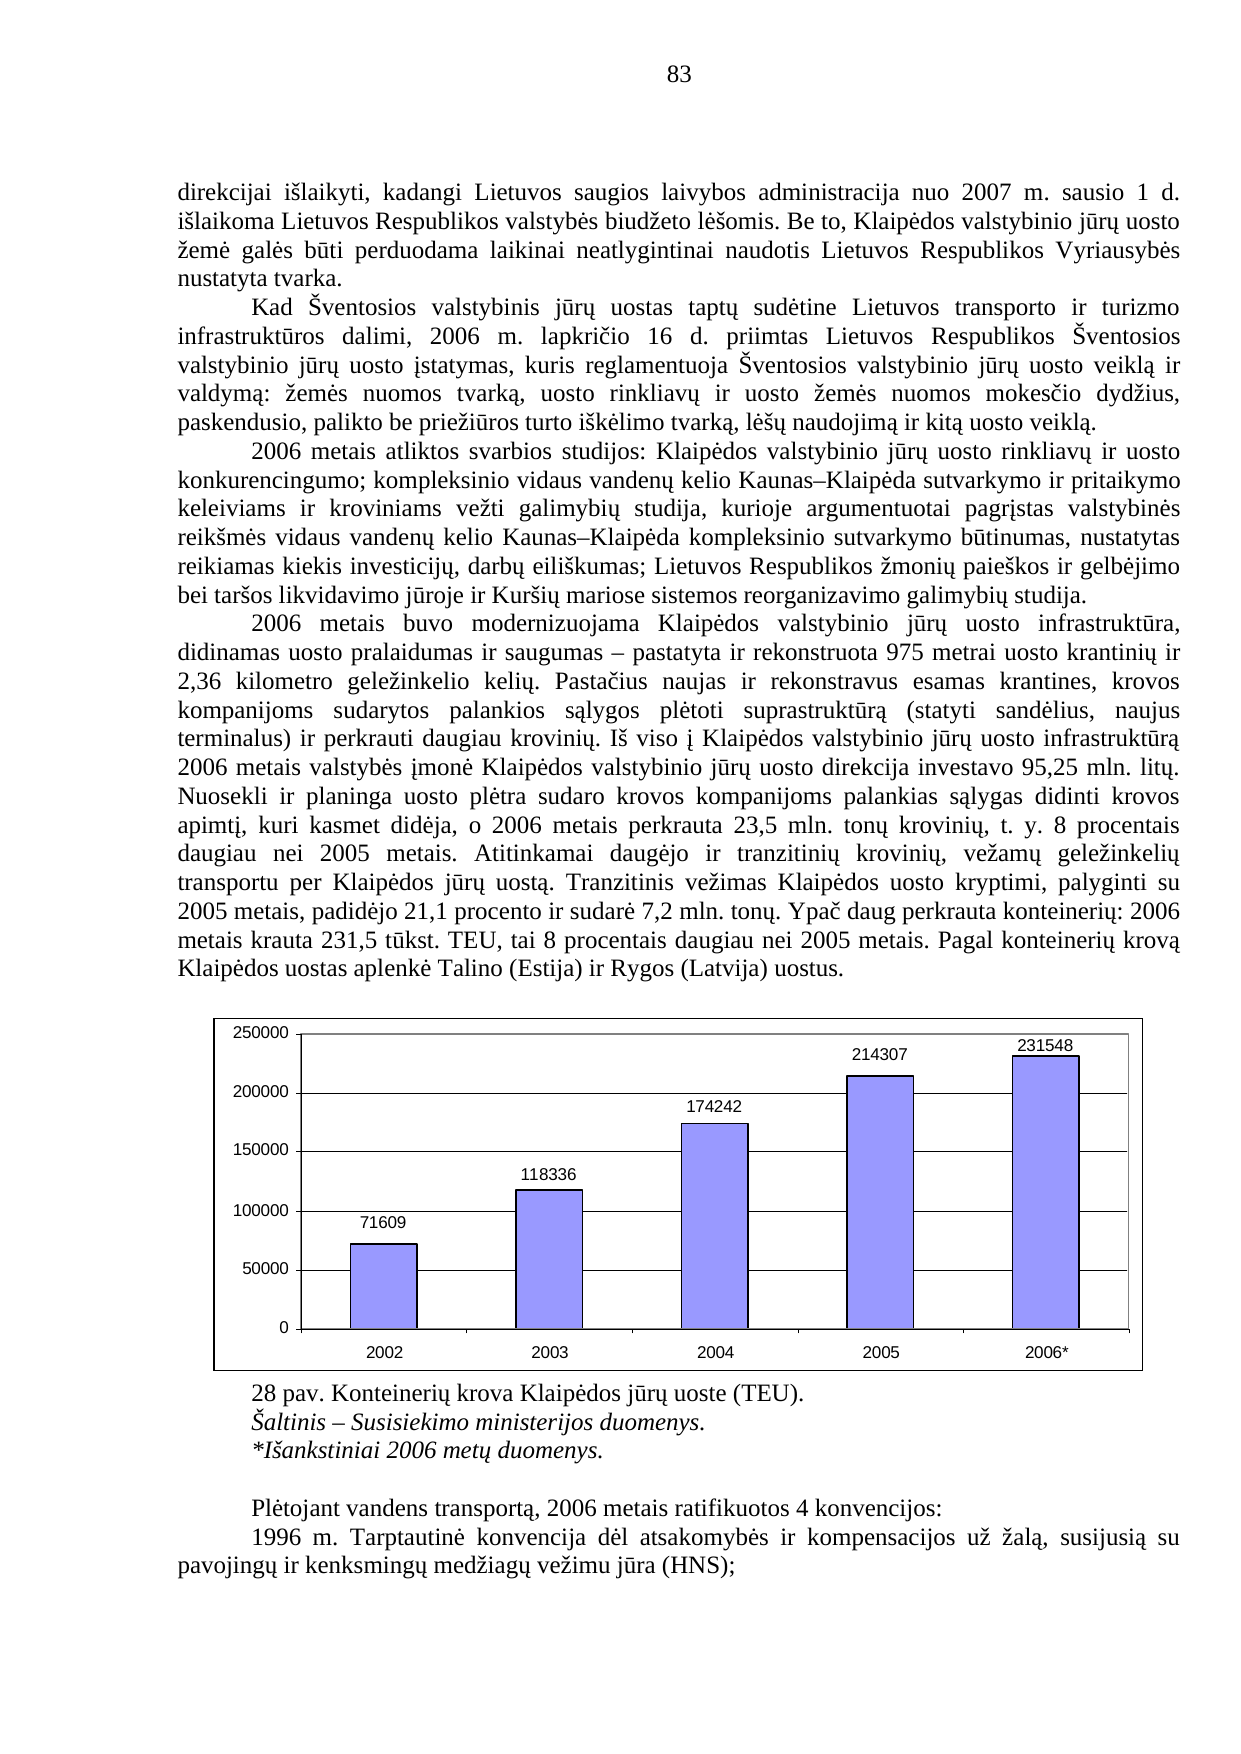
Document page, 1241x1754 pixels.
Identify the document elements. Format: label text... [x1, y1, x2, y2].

text *Išankstiniai 2006 metų duomenys. [177, 1436, 1181, 1464]
text 2006 metais atliktos svarbios studijos: Klaipėdos valstybinio jūrų uosto rinkliavų ir uosto konkurencingumo; kompleksinio vidaus vandenų kelio Kaunas–Klaipėda sutvarkymo ir pritaikymo keleiviams ir kroviniams vežti galimybių studija, kurioje argumentuotai pagrįstas valstybinės reikšmės vidaus vandenų kelio Kaunas–Klaipėda kompleksinio sutvarkymo būtinumas, nustatytas reikiamas kiekis investicijų, darbų eiliškumas; Lietuvos Respublikos žmonių paieškos ir gelbėjimo bei taršos likvidavimo jūroje ir Kuršių mariose sistemos reorganizavimo galimybių studija. [177, 436, 1181, 608]
text 1996 m. Tarptautinė konvencija dėl atsakomybės ir kompensacijos už žalą, susijusią su pavojingų ir kenksmingų medžiagų vežimu jūra (HNS); [177, 1522, 1181, 1579]
text Plėtojant vandens transportą, 2006 metais ratifikuotos 4 konvencijos: [177, 1493, 1181, 1522]
text Šaltinis – Susisiekimo ministerijos duomenys. [177, 1407, 1181, 1436]
text 2006 metais buvo modernizuojama Klaipėdos valstybinio jūrų uosto infrastruktūra, didinamas uosto pralaidumas ir saugumas – pastatyta ir rekonstruota 975 metrai uosto krantinių ir 2,36 kilometro geležinkelio kelių. Pastačius naujas ir rekonstravus esamas krantines, krovos kompanijoms sudarytos palankios sąlygos plėtoti suprastruktūrą (statyti sandėlius, naujus terminalus) ir perkrauti daugiau krovinių. Iš viso į Klaipėdos valstybinio jūrų uosto infrastruktūrą 2006 metais valstybės įmonė Klaipėdos valstybinio jūrų uosto direkcija investavo 95,25 mln. litų. Nuosekli ir planinga uosto plėtra sudaro krovos kompanijoms palankias sąlygas didinti krovos apimtį, kuri kasmet didėja, o 2006 metais perkrauta 23,5 mln. tonų krovinių, t. y. 8 procentais daugiau nei 2005 metais. Atitinkamai daugėjo ir tranzitinių krovinių, vežamų geležinkelių transportu per Klaipėdos jūrų uostą. Tranzitinis vežimas Klaipėdos uosto kryptimi, palyginti su 2005 metais, padidėjo 21,1 procento ir sudarė 7,2 mln. tonų. Ypač daug perkrauta konteinerių: 2006 metais krauta 231,5 tūkst. TEU, tai 8 procentais daugiau nei 2005 metais. Pagal konteinerių krovą Klaipėdos uostas aplenkė Talino (Estija) ir Rygos (Latvija) uostus. [177, 608, 1181, 982]
text direkcijai išlaikyti, kadangi Lietuvos saugios laivybos administracija nuo 2007 m. sausio 1 d. išlaikoma Lietuvos Respublikos valstybės biudžeto lėšomis. Be to, Klaipėdos valstybinio jūrų uosto žemė galės būti perduodama laikinai neatlygintinai naudotis Lietuvos Respublikos Vyriausybės nustatyta tvarka. [177, 177, 1181, 292]
text Kad Šventosios valstybinis jūrų uostas taptų sudėtine Lietuvos transporto ir turizmo infrastruktūros dalimi, 2006 m. lapkričio 16 d. priimtas Lietuvos Respublikos Šventosios valstybinio jūrų uosto įstatymas, kuris reglamentuoja Šventosios valstybinio jūrų uosto veiklą ir valdymą: žemės nuomos tvarką, uosto rinkliavų ir uosto žemės nuomos mokesčio dydžius, paskendusio, palikto be priežiūros turto iškėlimo tvarką, lėšų naudojimą ir kitą uosto veiklą. [177, 292, 1181, 436]
text 28 pav. Konteinerių krova Klaipėdos jūrų uoste (TEU). [177, 1378, 1181, 1407]
